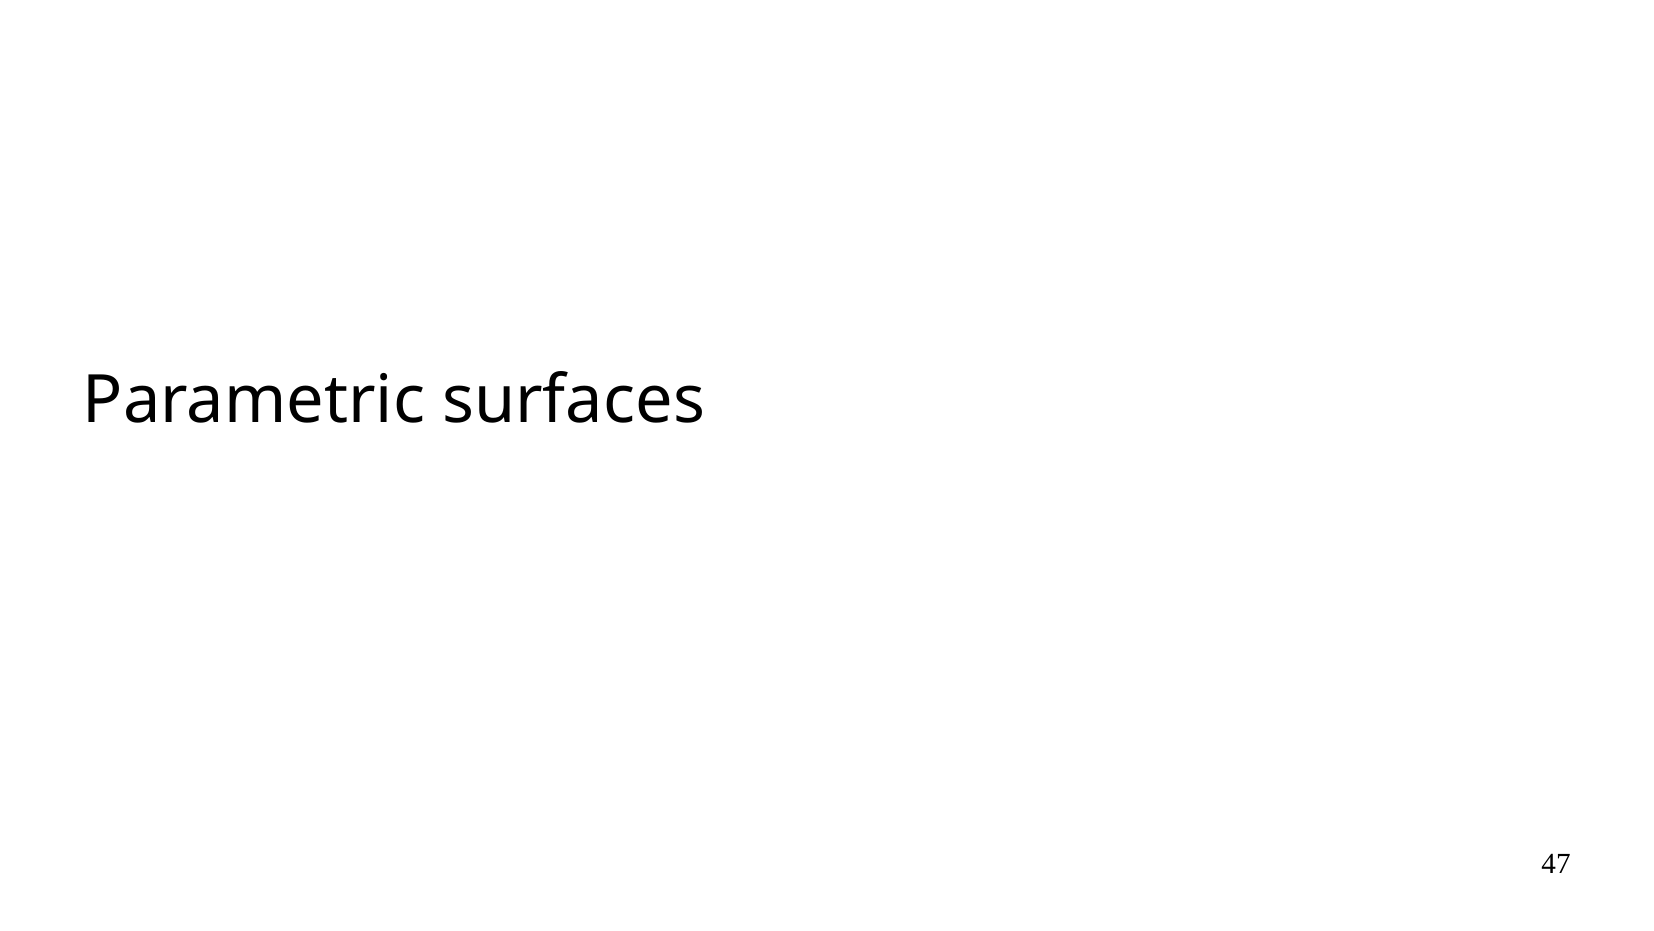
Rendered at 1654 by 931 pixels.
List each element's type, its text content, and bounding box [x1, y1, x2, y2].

subtitle Parametric surfaces [82, 37, 1571, 757]
